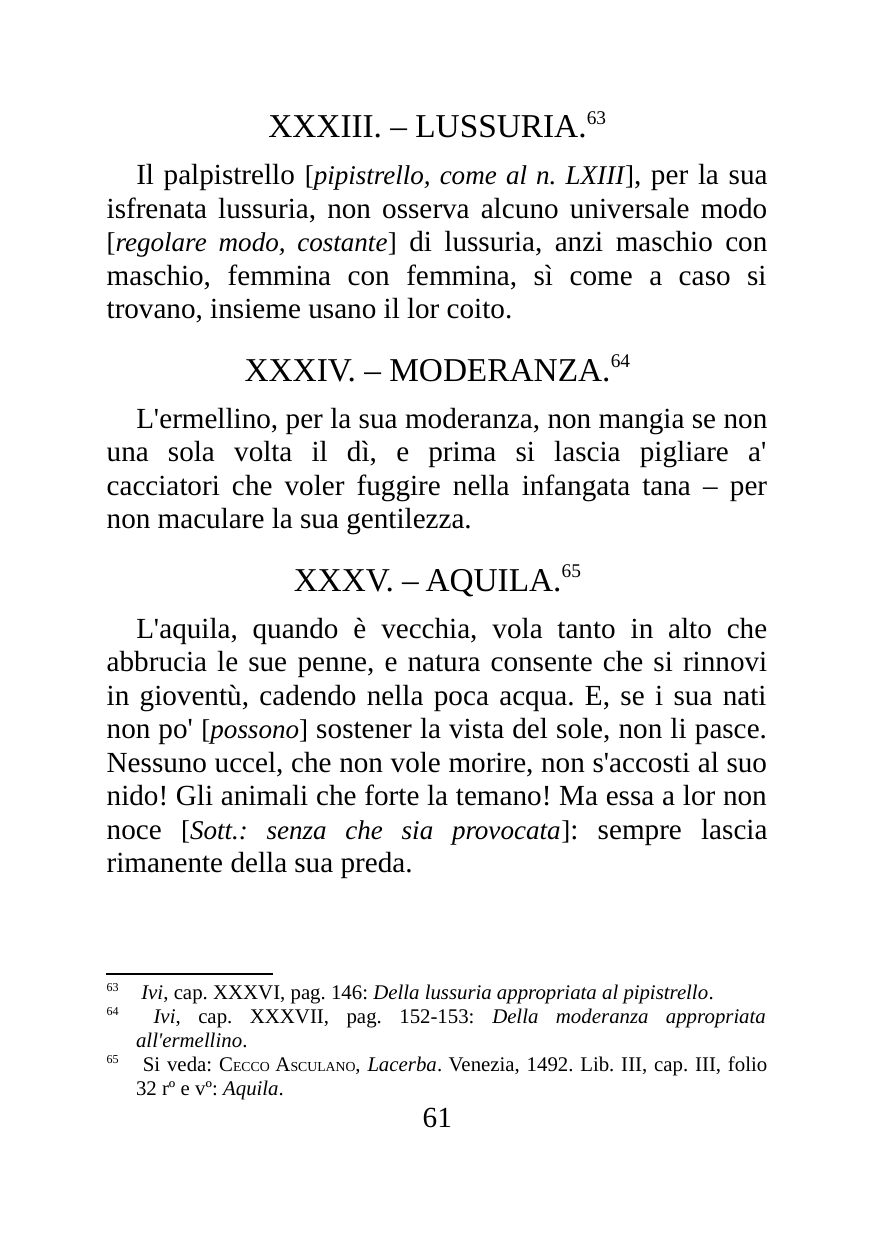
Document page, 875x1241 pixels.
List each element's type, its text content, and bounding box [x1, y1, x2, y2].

text Ivi, cap. XXXVI, pag. 146: Della lussuria appropriata al pipistrello. [106, 980, 768, 1004]
subtitle XXXIII. ‒ LUSSURIA. [106, 106, 768, 145]
text Si veda: Cecco Asculano, Lacerba. Venezia, 1492. Lib. III, cap. III, folio 32 rº e vº: Aquila. [106, 1052, 768, 1100]
text Il palpistrello [pipistrello, come al n. LXIII], per la sua isfrenata lussuria, non osserva alcuno universale modo [regolare modo, costante] di lussuria, anzi maschio con maschio, femmina con femmina, sì come a caso si trovano, insieme usano il lor coito. [106, 157, 768, 325]
text Ivi, cap. XXXVII, pag. 152-153: Della moderanza appropriata all'ermellino. [106, 1004, 768, 1052]
text L'aquila, quando è vecchia, vola tanto in alto che abbrucia le sue penne, e natura consente che si rinnovi in gioventù, cadendo nella poca acqua. E, se i sua nati non po' [possono] sostener la vista del sole, non li pasce. Nessuno uccel, che non vole morire, non s'accosti al suo nido! Gli animali che forte la temano! Ma essa a lor non noce [Sott.: senza che sia provocata]: sempre lascia rimanente della sua preda. [106, 611, 768, 879]
subtitle XXXIV. ‒ MODERANZA. [106, 350, 768, 388]
subtitle XXXV. ‒ AQUILA. [106, 560, 768, 598]
text L'ermellino, per la sua moderanza, non mangia se non una sola volta il dì, e prima si lascia pigliare a' cacciatori che voler fuggire nella infangata tana ‒ per non maculare la sua gentilezza. [106, 401, 768, 535]
